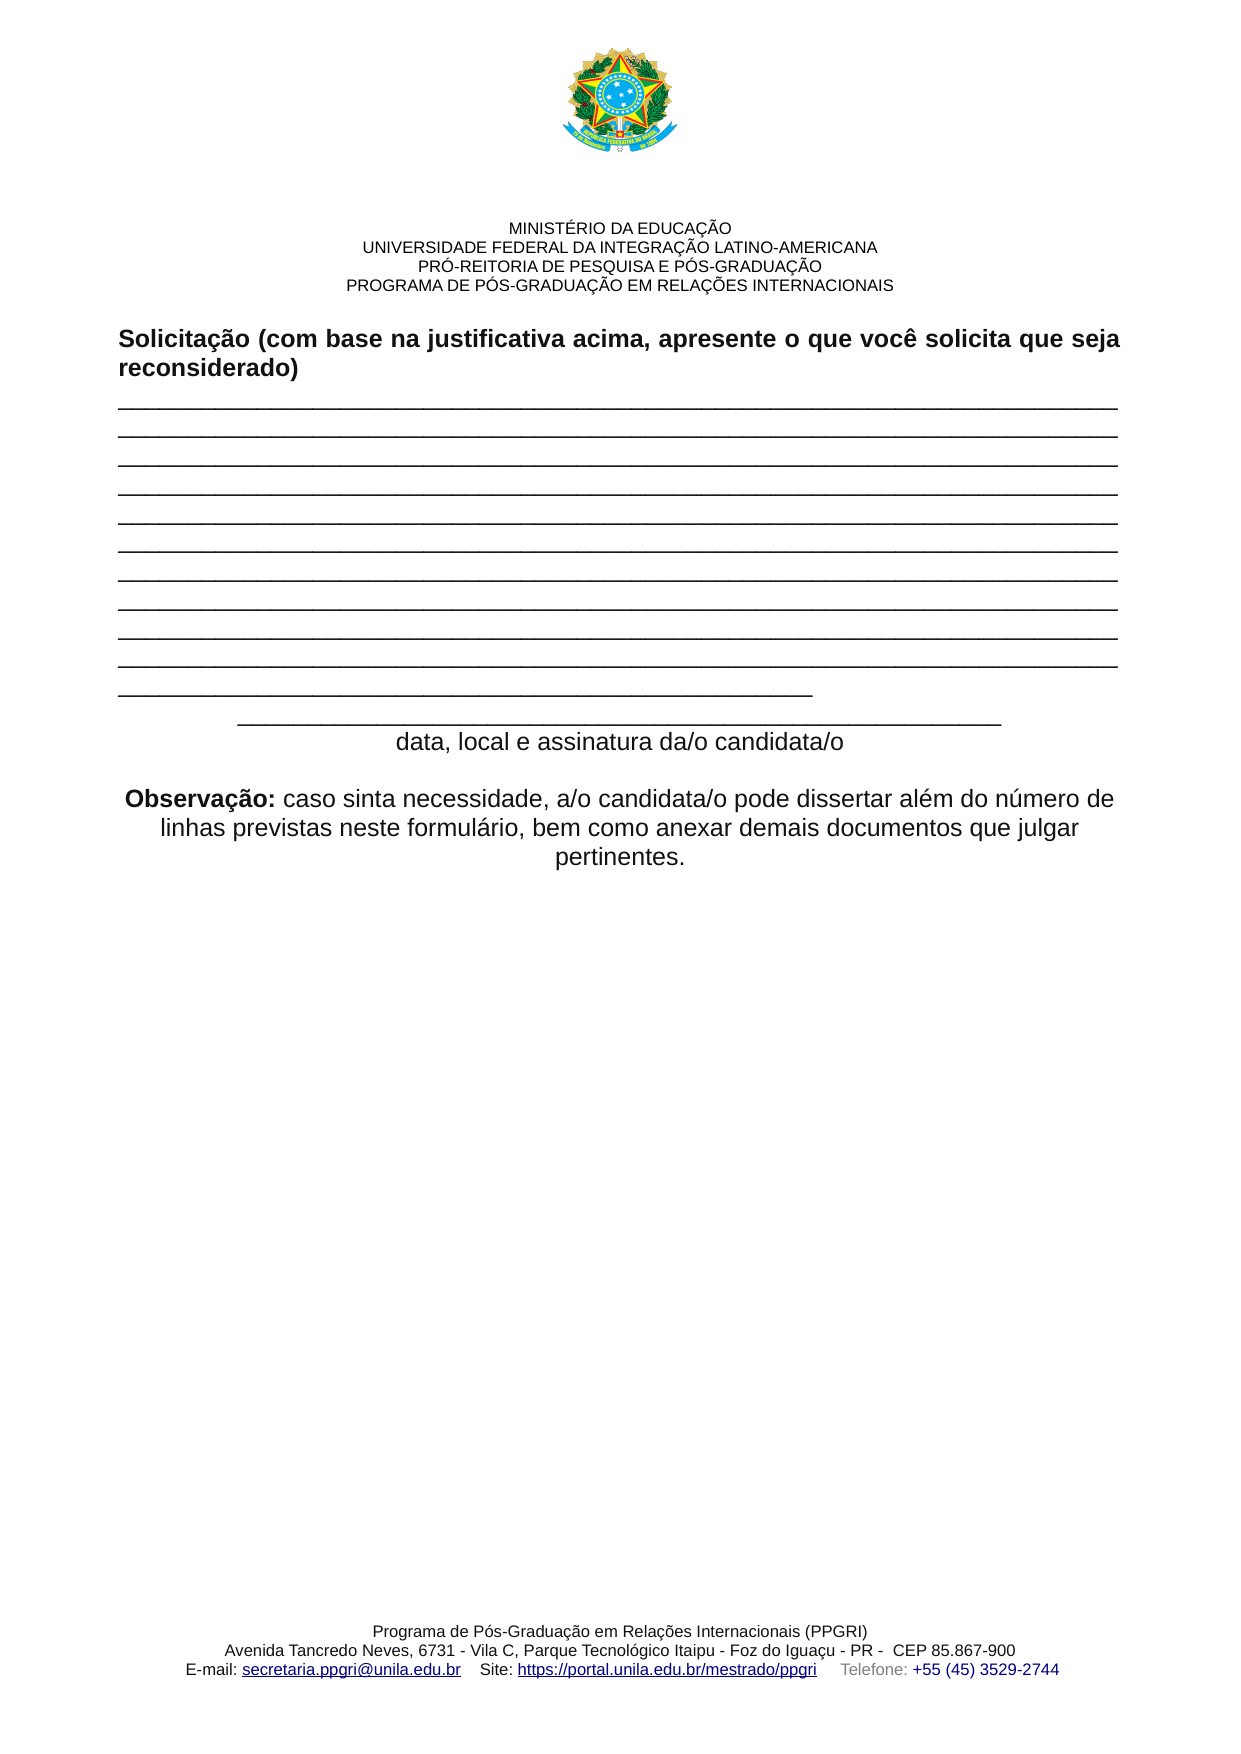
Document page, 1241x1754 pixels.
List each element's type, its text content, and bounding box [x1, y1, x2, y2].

picture [562, 48, 678, 152]
picture [585, 131, 604, 149]
text Solicitação (com base na justificativa acima, apresente o que você solicita que seja reconsiderado) [118, 324, 1122, 382]
text data, local e assinatura da/o candidata/o [118, 727, 1122, 755]
text Observação: caso sinta necessidade, a/o candidata/o pode dissertar além do número de linhas previstas neste formulário, bem como anexar demais documentos que julgar pertinentes. [118, 755, 1122, 870]
text _______________________________________________________ [118, 698, 1122, 727]
text __________________________________________________________________________________________________________________________________________________________________________________________________________________________________________________________________________________________________________________________________________________________________________________________________________________________________________________________________________________________________________________________________________________________________________________________________________________________________________________________________________________________________________________________________________________________________________________________________ [118, 382, 1122, 698]
